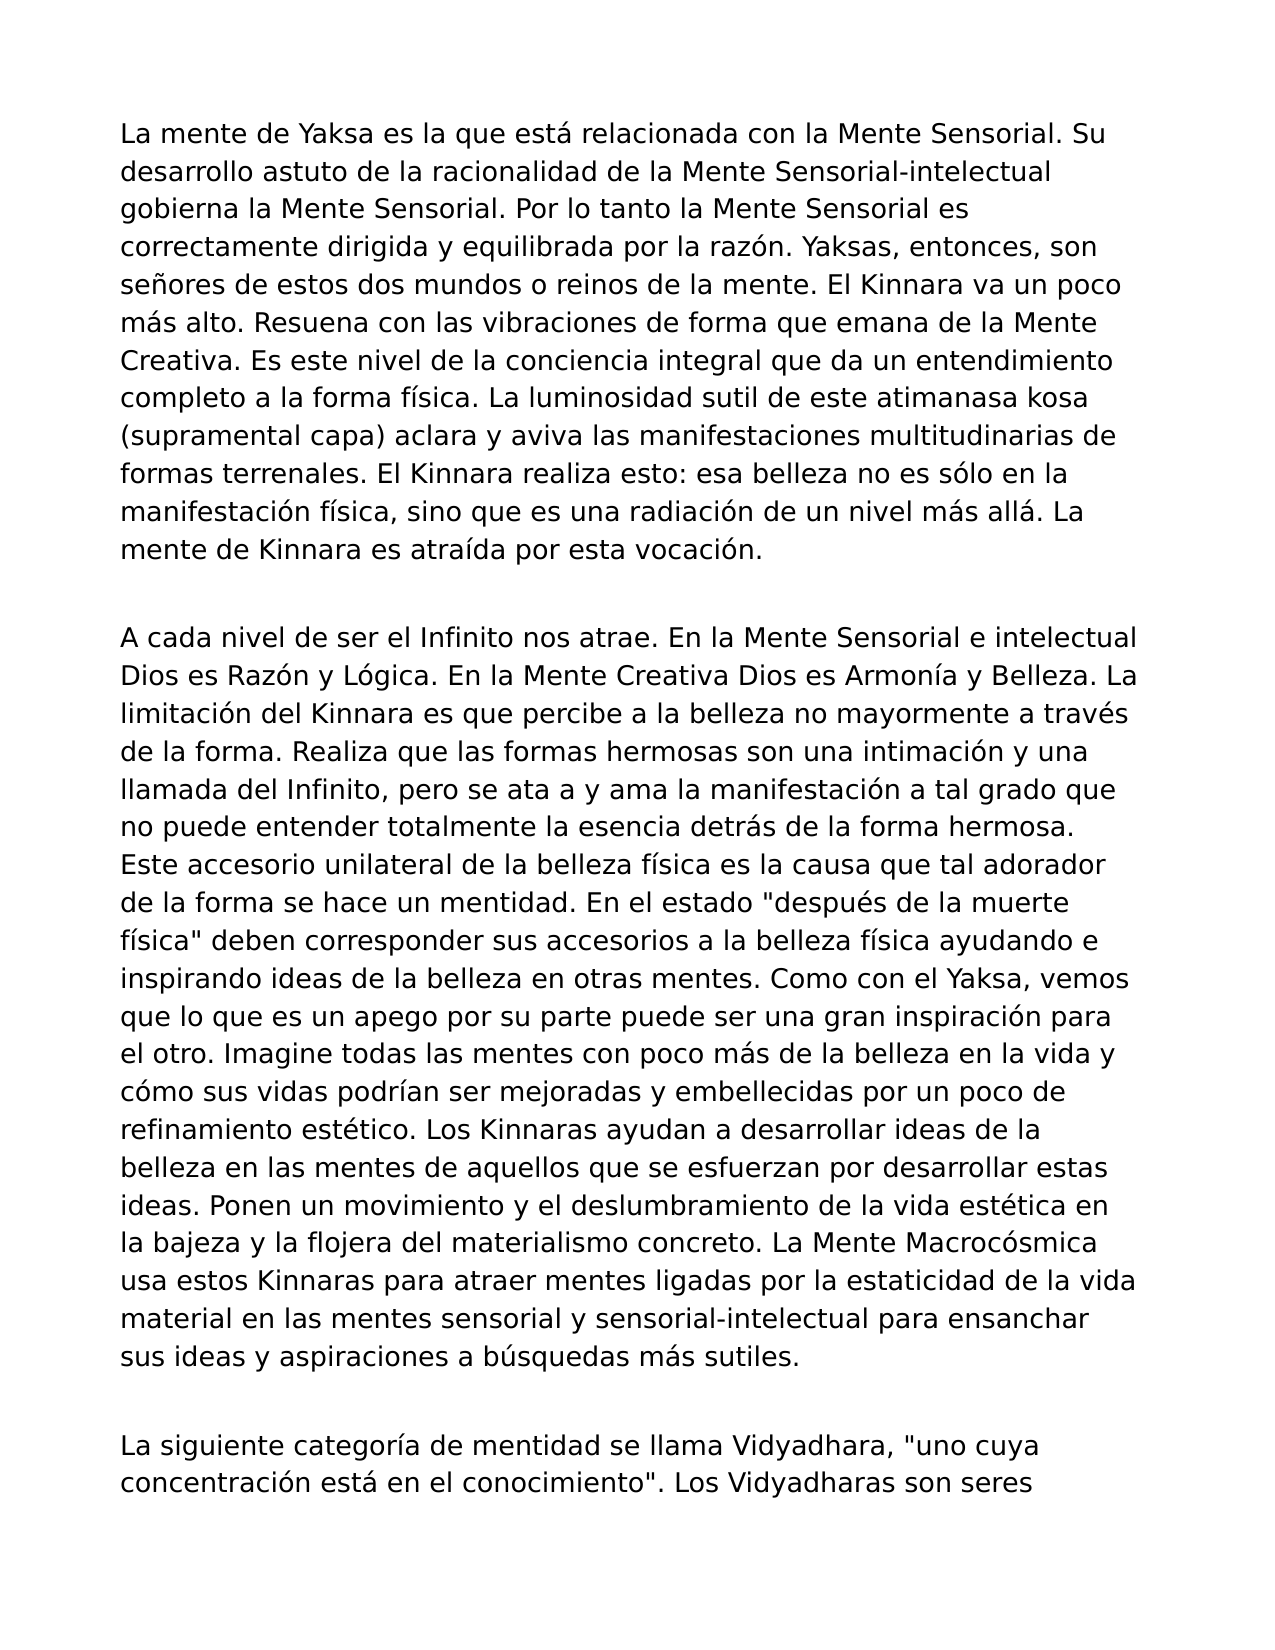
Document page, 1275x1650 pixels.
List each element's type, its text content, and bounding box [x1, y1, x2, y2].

text La mente de Yaksa es la que está relacionada con la Mente Sensorial. Su desarrollo astuto de la racionalidad de la Mente Sensorial-intelectual gobierna la Mente Sensorial. Por lo tanto la Mente Sensorial es correctamente dirigida y equilibrada por la razón. Yaksas, entonces, son señores de estos dos mundos o reinos de la mente. El Kinnara va un poco más alto. Resuena con las vibraciones de forma que emana de la Mente Creativa. Es este nivel de la conciencia integral que da un entendimiento completo a la forma física. La luminosidad sutil de este atimanasa kosa (supramental capa) aclara y aviva las manifestaciones multitudinarias de formas terrenales. El Kinnara realiza esto: esa belleza no es sólo en la manifestación física, sino que es una radiación de un nivel más allá. La mente de Kinnara es atraída por esta vocación. [120, 118, 1141, 566]
text La siguiente categoría de mentidad se llama Vidyadhara, "uno cuya concentración está en el conocimiento". Los Vidyadharas son seres [120, 1430, 1141, 1499]
text A cada nivel de ser el Infinito nos atrae. En la Mente Sensorial e intelectual Dios es Razón y Lógica. En la Mente Creativa Dios es Armonía y Belleza. La limitación del Kinnara es que percibe a la belleza no mayormente a través de la forma. Realiza que las formas hermosas son una intimación y una llamada del Infinito, pero se ata a y ama la manifestación a tal grado que no puede entender totalmente la esencia detrás de la forma hermosa. Este accesorio unilateral de la belleza física es la causa que tal adorador de la forma se hace un mentidad. En el estado "después de la muerte física" deben corresponder sus accesorios a la belleza física ayudando e inspirando ideas de la belleza en otras mentes. Como con el Yaksa, vemos que lo que es un apego por su parte puede ser una gran inspiración para el otro. Imagine todas las mentes con poco más de la belleza en la vida y cómo sus vidas podrían ser mejoradas y embellecidas por un poco de refinamiento estético. Los Kinnaras ayudan a desarrollar ideas de la belleza en las mentes de aquellos que se esfuerzan por desarrollar estas ideas. Ponen un movimiento y el deslumbramiento de la vida estética en la bajeza y la flojera del materialismo concreto. La Mente Macrocósmica usa estos Kinnaras para atraer mentes ligadas por la estaticidad de la vida material en las mentes sensorial y sensorial-intelectual para ensanchar sus ideas y aspiraciones a búsquedas más sutiles. [120, 623, 1141, 1373]
